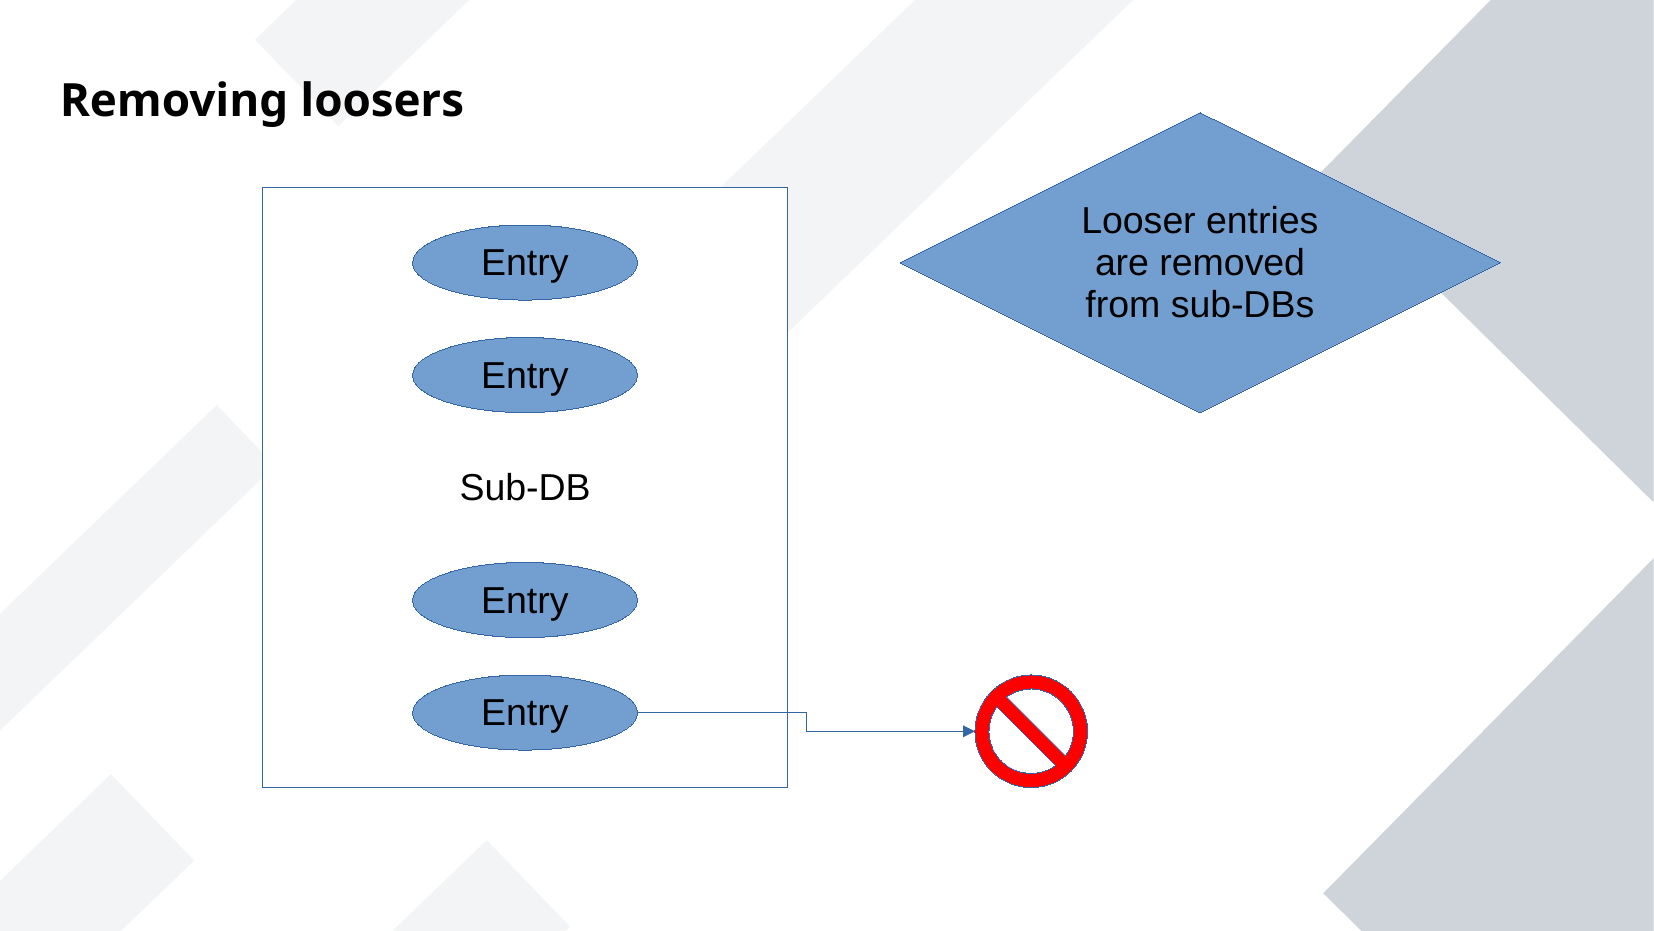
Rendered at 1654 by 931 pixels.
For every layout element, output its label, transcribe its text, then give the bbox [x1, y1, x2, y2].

text_box Entry [412, 562, 638, 638]
text_box Looser entries are removed from sub-DBs [900, 112, 1501, 413]
text_box Entry [412, 225, 638, 301]
text_box Removing loosers [45, 60, 631, 138]
text_box [974, 674, 1088, 788]
text_box Entry [412, 337, 638, 413]
text_box Entry [412, 675, 638, 751]
text_box Sub-DB [262, 187, 788, 788]
